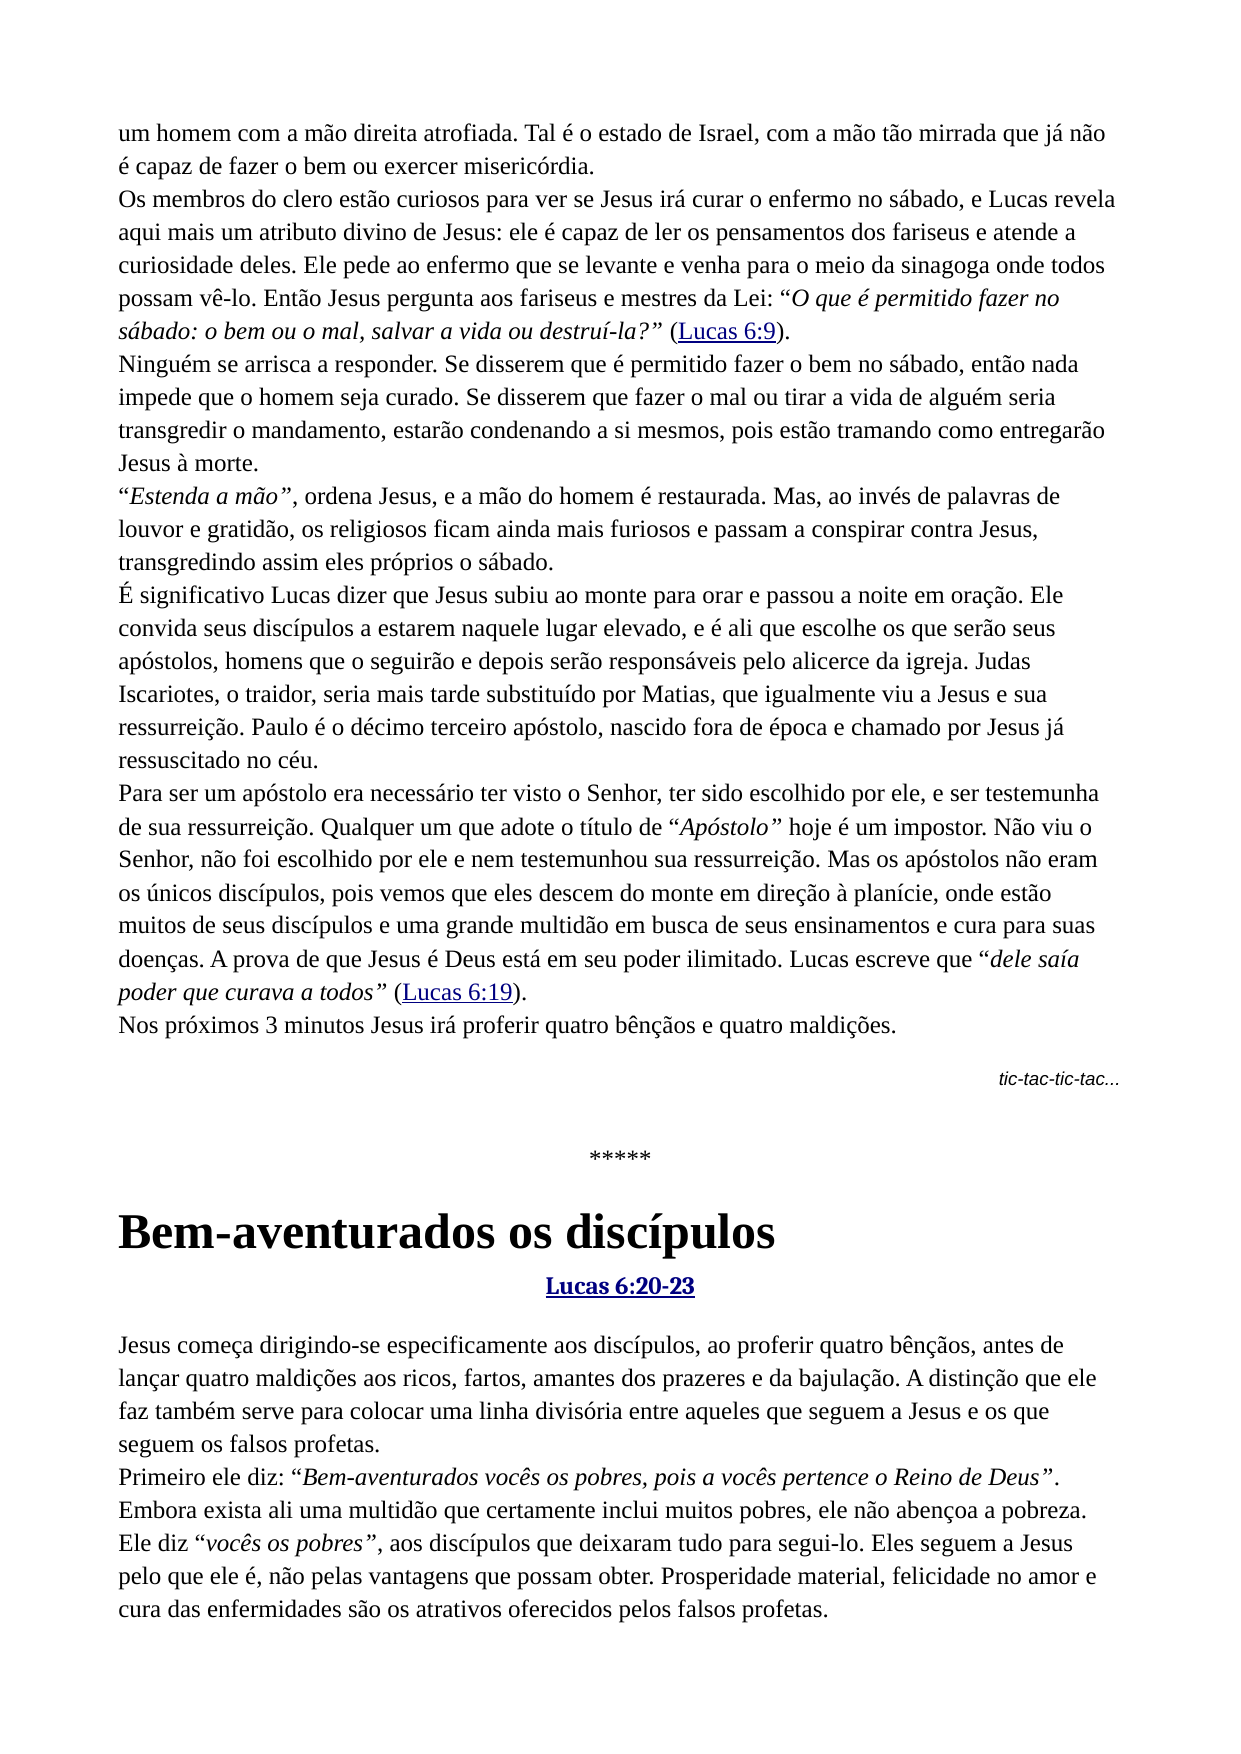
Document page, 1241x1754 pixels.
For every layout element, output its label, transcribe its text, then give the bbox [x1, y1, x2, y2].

text Lucas 6:20-23 [118, 1272, 1122, 1301]
text Primeiro ele diz: “Bem-aventurados vocês os pobres, pois a vocês pertence o Reino de Deus”. Embora exista ali uma multidão que certamente inclui muitos pobres, ele não abençoa a pobreza. Ele diz “vocês os pobres”, aos discípulos que deixaram tudo para segui-lo. Eles seguem a Jesus pelo que ele é, não pelas vantagens que possam obter. Prosperidade material, felicidade no amor e cura das enfermidades são os atrativos oferecidos pelos falsos profetas. [118, 1462, 1122, 1623]
text É significativo Lucas dizer que Jesus subiu ao monte para orar e passou a noite em oração. Ele convida seus discípulos a estarem naquele lugar elevado, e é ali que escolhe os que serão seus apóstolos, homens que o seguirão e depois serão responsáveis pelo alicerce da igreja. Judas Iscariotes, o traidor, seria mais tarde substituído por Matias, que igualmente viu a Jesus e sua ressurreição. Paulo é o décimo terceiro apóstolo, nascido fora de época e chamado por Jesus já ressuscitado no céu. [118, 580, 1122, 774]
text tic-tac-tic-tac... [118, 1068, 1122, 1090]
subtitle Bem-aventurados os discípulos [118, 1202, 1122, 1259]
text Jesus começa dirigindo-se especificamente aos discípulos, ao proferir quatro bênçãos, antes de lançar quatro maldições aos ricos, fartos, amantes dos prazeres e da bajulação. A distinção que ele faz também serve para colocar uma linha divisória entre aqueles que seguem a Jesus e os que seguem os falsos profetas. [118, 1330, 1122, 1458]
text Os membros do clero estão curiosos para ver se Jesus irá curar o enfermo no sábado, e Lucas revela aqui mais um atributo divino de Jesus: ele é capaz de ler os pensamentos dos fariseus e atende a curiosidade deles. Ele pede ao enfermo que se levante e venha para o meio da sinagoga onde todos possam vê-lo. Então Jesus pergunta aos fariseus e mestres da Lei: “O que é permitido fazer no sábado: o bem ou o mal, salvar a vida ou destruí-la?” (Lucas 6:9). [118, 184, 1122, 345]
text ***** [118, 1144, 1122, 1172]
text Para ser um apóstolo era necessário ter visto o Senhor, ter sido escolhido por ele, e ser testemunha de sua ressurreição. Qualquer um que adote o título de “Apóstolo” hoje é um impostor. Não viu o Senhor, não foi escolhido por ele e nem testemunhou sua ressurreição. Mas os apóstolos não eram os únicos discípulos, pois vemos que eles descem do monte em direção à planície, onde estão muitos de seus discípulos e uma grande multidão em busca de seus ensinamentos e cura para suas doenças. A prova de que Jesus é Deus está em seu poder ilimitado. Lucas escreve que “dele saía poder que curava a todos” (Lucas 6:19). [118, 778, 1122, 1005]
text “Estenda a mão”, ordena Jesus, e a mão do homem é restaurada. Mas, ao invés de palavras de louvor e gratidão, os religiosos ficam ainda mais furiosos e passam a conspirar contra Jesus, transgredindo assim eles próprios o sábado. [118, 481, 1122, 576]
text Nos próximos 3 minutos Jesus irá proferir quatro bênçãos e quatro maldições. [118, 1010, 1122, 1038]
text Ninguém se arrisca a responder. Se disserem que é permitido fazer o bem no sábado, então nada impede que o homem seja curado. Se disserem que fazer o mal ou tirar a vida de alguém seria transgredir o mandamento, estarão condenando a si mesmos, pois estão tramando como entregarão Jesus à morte. [118, 349, 1122, 477]
text um homem com a mão direita atrofiada. Tal é o estado de Israel, com a mão tão mirrada que já não é capaz de fazer o bem ou exercer misericórdia. [118, 118, 1122, 180]
